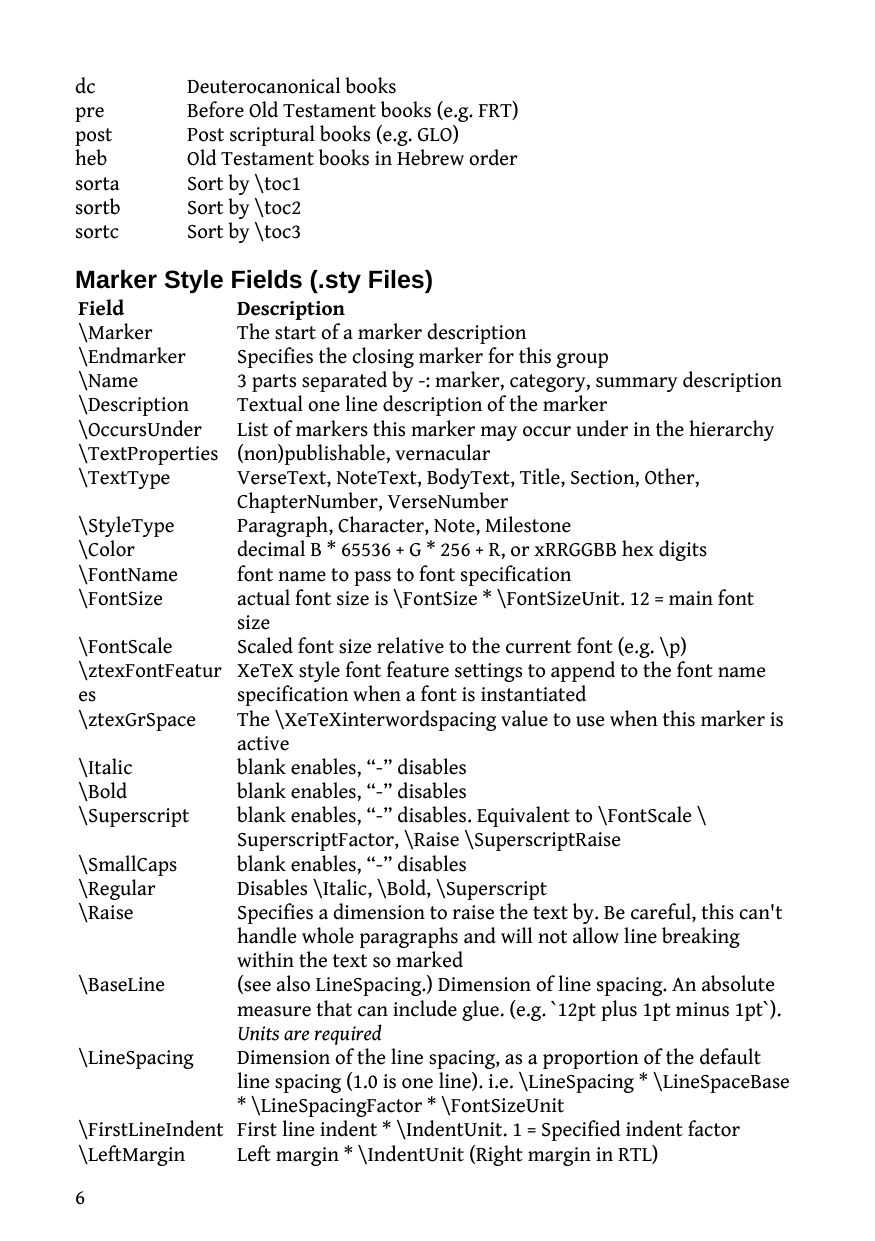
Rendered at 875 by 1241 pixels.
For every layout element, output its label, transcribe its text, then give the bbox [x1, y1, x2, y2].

table_cell blank enables, “-” disables [234, 756, 794, 780]
table_cell \OccursUnder [75, 418, 234, 442]
table_cell The start of a marker description [234, 321, 794, 345]
table_cell sortc [75, 220, 187, 244]
table_cell \FontSize [75, 587, 234, 635]
table_cell \SmallCaps [75, 853, 234, 877]
table_cell Paragraph, Character, Note, Milestone [234, 515, 794, 539]
table_cell Sort by \toc3 [187, 220, 799, 244]
table_cell Post scriptural books (e.g. GLO) [187, 123, 799, 147]
table_header Field [75, 297, 234, 321]
table_cell \TextProperties [75, 442, 234, 466]
table_cell post [75, 123, 187, 147]
table_cell \Endmarker [75, 345, 234, 369]
table_cell blank enables, “-” disables [234, 780, 794, 804]
table_cell \StyleType [75, 515, 234, 539]
table_cell \Superscript [75, 805, 234, 853]
table_cell Specifies the closing marker for this group [234, 345, 794, 369]
table_cell Before Old Testament books (e.g. FRT) [187, 99, 799, 123]
table_cell sorta [75, 172, 187, 196]
table_cell Deuterocanonical books [187, 75, 799, 99]
table_cell \FontName [75, 563, 234, 587]
table_cell Sort by \toc2 [187, 196, 799, 220]
table_cell \LineSpacing [75, 1046, 234, 1119]
table_cell \Bold [75, 780, 234, 804]
table_cell Left margin * \IndentUnit (Right margin in RTL) [234, 1143, 794, 1167]
table_cell 3 parts separated by -: marker, category, summary description [234, 370, 794, 394]
table_cell \Regular [75, 877, 234, 901]
table_cell \Name [75, 370, 234, 394]
table_cell (see also LineSpacing.) Dimension of line spacing. An absolute measure that can include glue. (e.g. `12pt plus 1pt minus 1pt`). Units are required [234, 974, 794, 1046]
table_cell \FontScale [75, 635, 234, 659]
table_cell dc [75, 75, 187, 99]
table_cell font name to pass to font specification [234, 563, 794, 587]
subtitle Marker Style Fields (.sty Files) [75, 265, 799, 294]
table_cell \Description [75, 394, 234, 418]
table_cell Disables \Italic, \Bold, \Superscript [234, 877, 794, 901]
table_cell \⁠FirstLineIndent [75, 1119, 234, 1143]
table_cell blank enables, “-” disables [234, 853, 794, 877]
table_cell \Marker [75, 321, 234, 345]
table_cell List of markers this marker may occur under in the hierarchy [234, 418, 794, 442]
table_cell Sort by \toc1 [187, 172, 799, 196]
table_cell actual font size is \FontSize * \FontSizeUnit. 12 = main font size [234, 587, 794, 635]
table_cell XeTeX style font feature settings to append to the font name specification when a font is instantiated [234, 660, 794, 708]
table_cell The \XeTeXinterwordspacing value to use when this marker is active [234, 708, 794, 756]
table_cell \ztexGrSpace [75, 708, 234, 756]
table_cell VerseText, NoteText, BodyText, Title, Section, Other, ChapterNumber, VerseNumber [234, 466, 794, 514]
table_cell Textual one line description of the marker [234, 394, 794, 418]
table_cell Specifies a dimension to raise the text by. Be careful, this can't handle whole paragraphs and will not allow line breaking within the text so marked [234, 901, 794, 974]
table_cell blank enables, “-” disables. Equivalent to \FontScale \SuperscriptFactor, \Raise \SuperscriptRaise [234, 805, 794, 853]
table_cell \BaseLine [75, 974, 234, 1046]
table_header Description [234, 297, 794, 321]
table_cell \⁠ztexFontFeatures [75, 660, 234, 708]
table_cell First line indent * \IndentUnit. 1 = Specified indent factor [234, 1119, 794, 1143]
table_cell \LeftMargin [75, 1143, 234, 1167]
table_cell Scaled font size relative to the current font (e.g. \p) [234, 635, 794, 659]
table_cell Dimension of the line spacing, as a proportion of the default line spacing (1.0 is one line). i.e. \LineSpacing * \LineSpaceBase * \LineSpacingFactor * \FontSizeUnit [234, 1046, 794, 1119]
table_cell heb [75, 148, 187, 172]
table_cell (non)publishable, vernacular [234, 442, 794, 466]
table_cell Old Testament books in Hebrew order [187, 148, 799, 172]
table_cell \Color [75, 539, 234, 563]
table_cell \TextType [75, 466, 234, 514]
table_cell pre [75, 99, 187, 123]
table_cell \Raise [75, 901, 234, 974]
table_cell sortb [75, 196, 187, 220]
table_cell decimal B * 65536 + G * 256 + R, or xRRGGBB hex digits [234, 539, 794, 563]
table_cell \Italic [75, 756, 234, 780]
